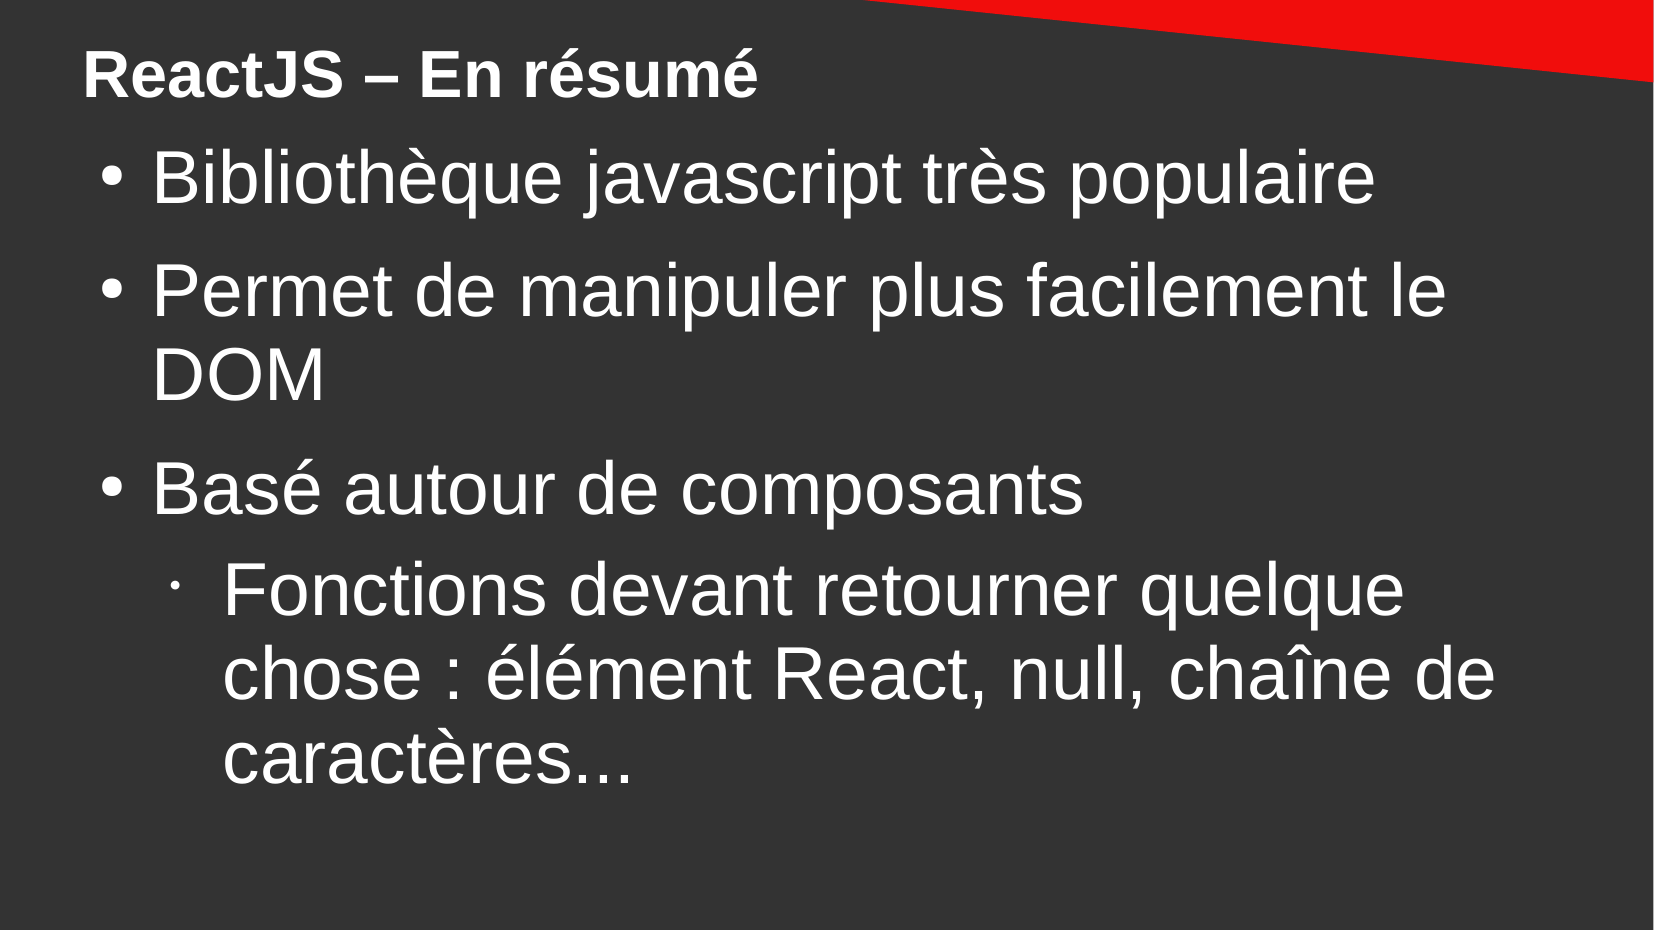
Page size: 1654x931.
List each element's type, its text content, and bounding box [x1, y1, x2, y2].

title ReactJS – En résumé [82, 37, 1571, 122]
text_box [862, 0, 1654, 83]
list Bibliothèque javascript très populaire Permet de manipuler plus facilement le DOM Basé autour de composants Fonctions devant retourner quelque chose : élément React, null, chaîne de caractères... [80, 135, 1620, 804]
